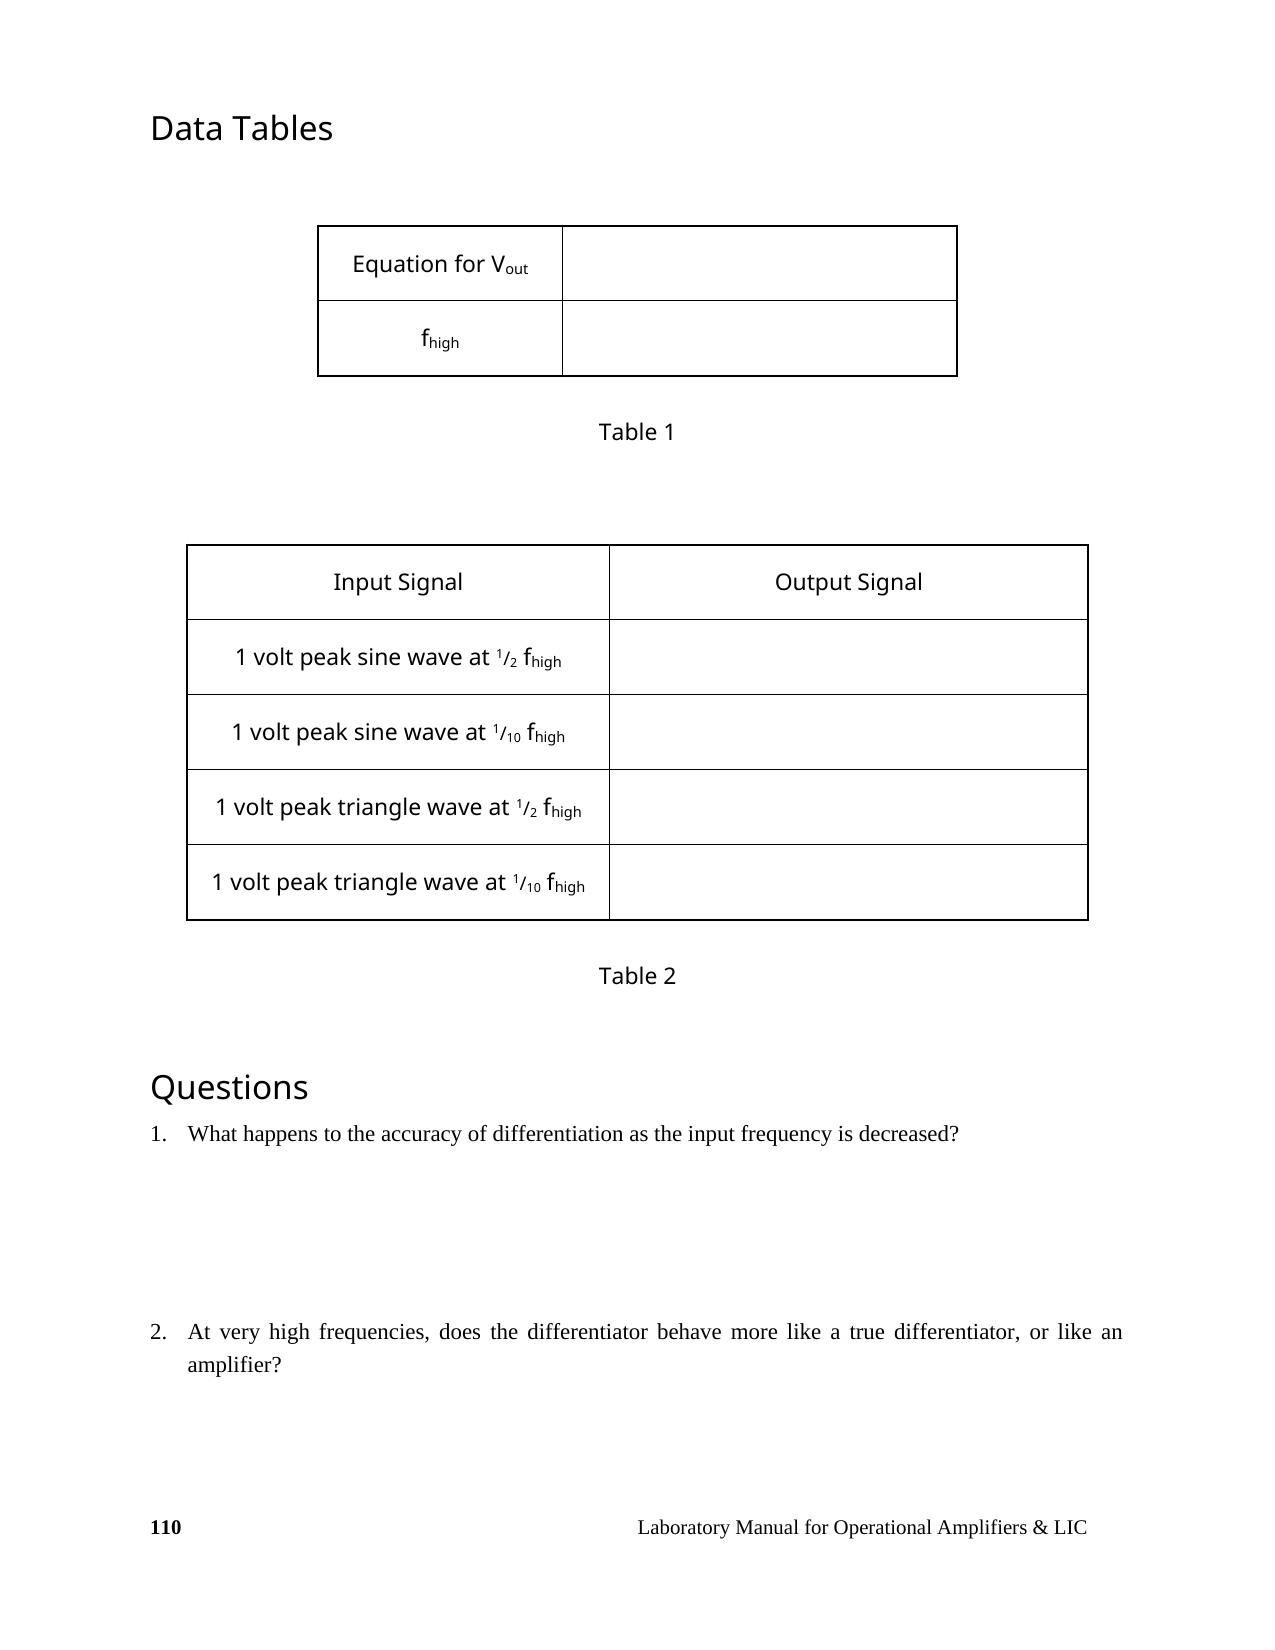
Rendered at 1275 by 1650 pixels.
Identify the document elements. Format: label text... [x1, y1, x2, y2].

table_cell [610, 845, 1087, 918]
table_header [563, 227, 956, 299]
table_cell 1 volt peak triangle wave at 1/10 fhigh [188, 845, 609, 918]
table_cell 1 volt peak triangle wave at 1/2 fhigh [188, 770, 609, 843]
subtitle Table 2 [150, 960, 1125, 991]
table_header Input Signal [188, 546, 609, 618]
text Data Tables [150, 105, 1125, 150]
table_cell [610, 620, 1087, 693]
table_cell fhigh [319, 301, 562, 374]
list At very high frequencies, does the differentiator behave more like a true differentiator, or like an amplifier? [150, 1318, 1125, 1377]
table_header Output Signal [610, 546, 1087, 618]
table_header Equation for Vout [319, 227, 562, 299]
subtitle Questions [150, 1064, 1125, 1109]
table_cell 1 volt peak sine wave at 1/10 fhigh [188, 695, 609, 768]
subtitle Table 1 [150, 416, 1125, 447]
table_cell [610, 695, 1087, 768]
table_cell 1 volt peak sine wave at 1/2 fhigh [188, 620, 609, 693]
table_cell [563, 301, 956, 374]
list What happens to the accuracy of differentiation as the input frequency is decreased? [150, 1120, 1125, 1147]
table_cell [610, 770, 1087, 843]
